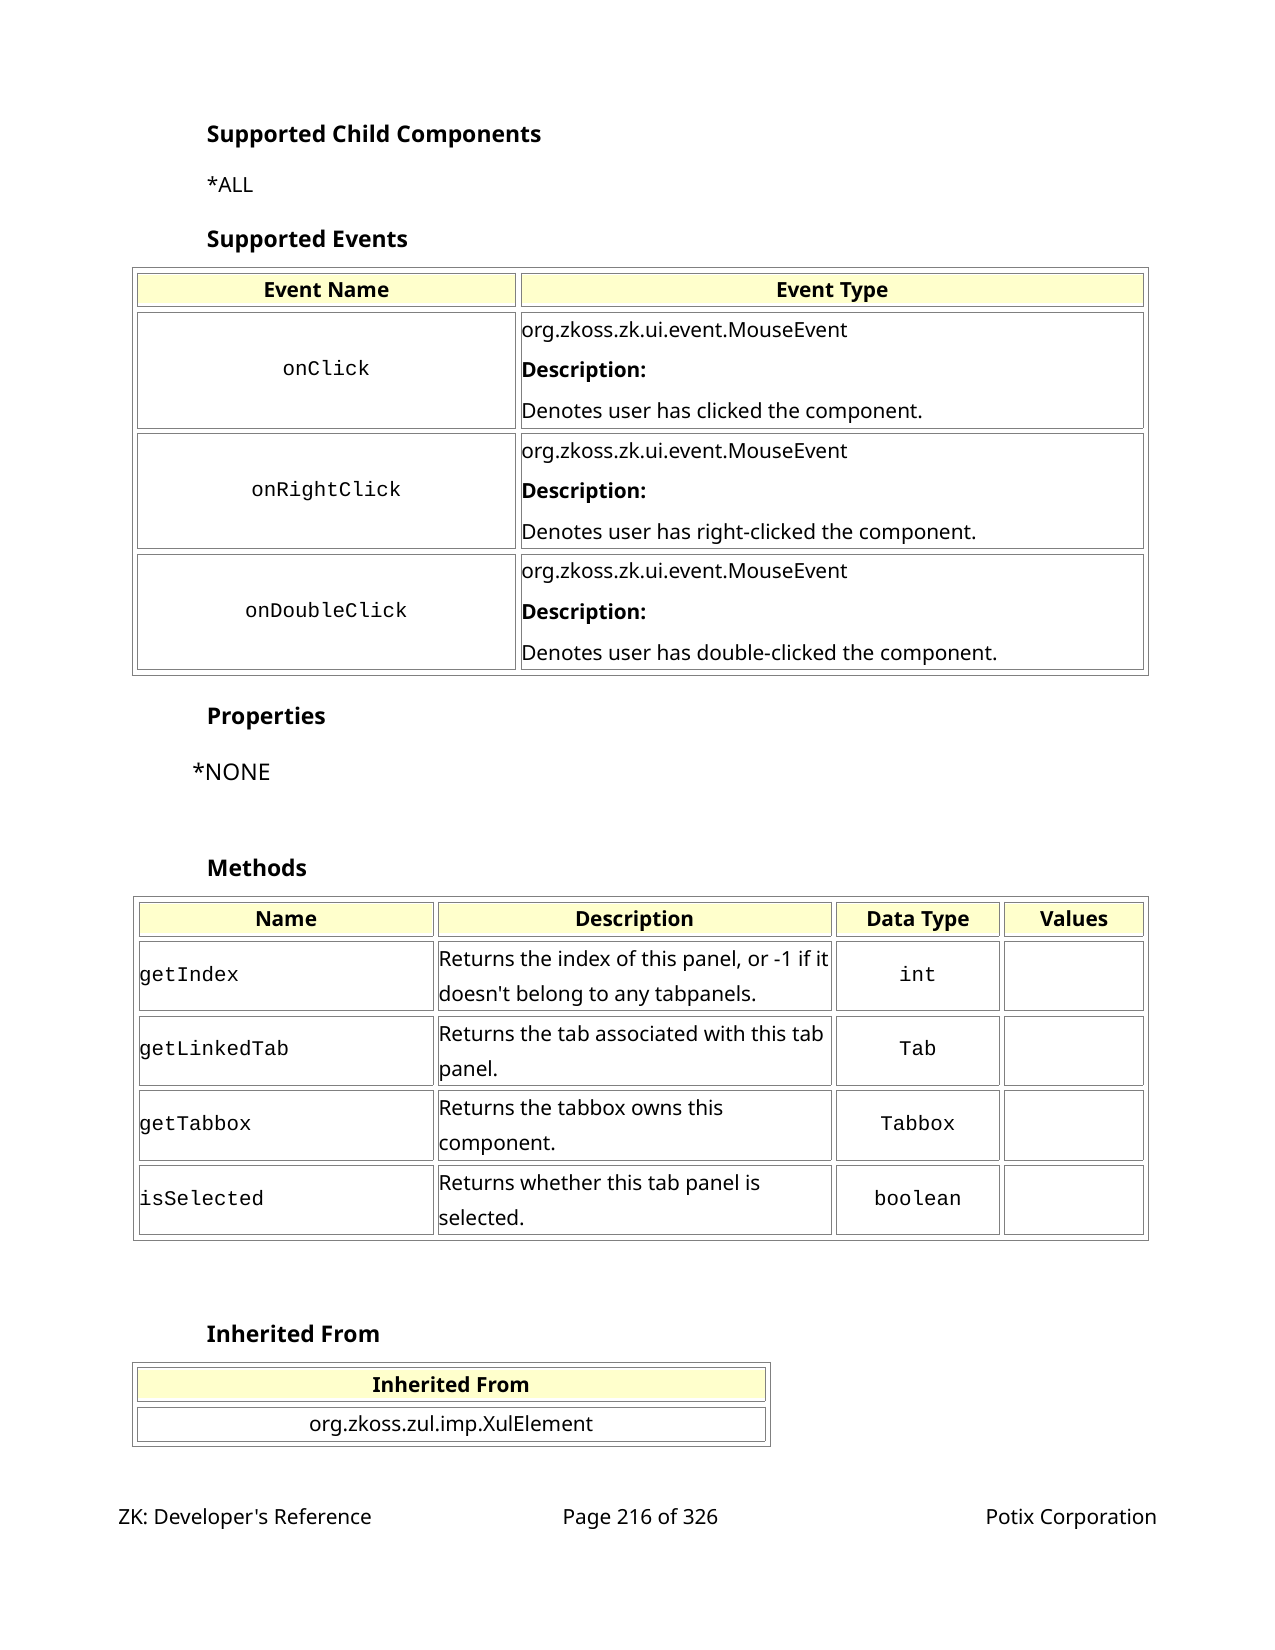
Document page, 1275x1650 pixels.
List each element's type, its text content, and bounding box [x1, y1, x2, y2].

table_header Data Type [834, 897, 1002, 936]
table_cell [1002, 1085, 1146, 1160]
table_cell onRightClick [134, 428, 518, 548]
table_cell onClick [134, 306, 518, 427]
table_header Inherited From [134, 1363, 768, 1401]
table_cell isSelected [136, 1160, 435, 1234]
table_cell Tab [834, 1010, 1002, 1085]
text *ALL [207, 170, 1157, 198]
table_cell getTabbox [136, 1085, 435, 1160]
subtitle Supported Child Components [207, 118, 1157, 149]
table_header Event Name [134, 268, 518, 306]
table_cell [1005, 1017, 1143, 1085]
table_cell org.zkoss.zk.ui.event.MouseEvent Description: Denotes user has right-clicked the component. [518, 428, 1146, 548]
table_header Name [136, 897, 435, 936]
table_cell [1005, 1091, 1143, 1160]
table_header Description [435, 897, 833, 936]
subtitle Inherited From [207, 1318, 1157, 1349]
subtitle Methods [207, 852, 1157, 884]
table_cell [1005, 942, 1143, 1010]
table_header Event Type [518, 268, 1146, 306]
table_cell org.zkoss.zk.ui.event.MouseEvent Description: Denotes user has clicked the component. [518, 306, 1146, 427]
table_cell onDoubleClick [134, 548, 518, 669]
table_header Values [1002, 897, 1146, 936]
table_cell Returns the index of this panel, or -1 if it doesn't belong to any tabpanels. [435, 936, 833, 1010]
subtitle Properties [207, 700, 1157, 731]
table_cell Returns the tab associated with this tab panel. [435, 1010, 833, 1085]
table_cell boolean [834, 1160, 1002, 1234]
table_cell Returns the tabbox owns this component. [435, 1085, 833, 1160]
table_cell getIndex [136, 936, 435, 1010]
subtitle Supported Events [207, 223, 1157, 254]
text *NONE [118, 756, 1157, 787]
table_cell [1002, 936, 1146, 1010]
table_cell [1002, 1160, 1146, 1234]
table_cell org.zkoss.zul.imp.XulElement [134, 1401, 768, 1441]
table_cell getLinkedTab [136, 1010, 435, 1085]
table_cell Tabbox [834, 1085, 1002, 1160]
table_cell org.zkoss.zk.ui.event.MouseEvent Description: Denotes user has double-clicked the component. [518, 548, 1146, 669]
table_cell [1005, 1166, 1143, 1234]
table_cell [1002, 1010, 1146, 1085]
table_cell Returns whether this tab panel is selected. [435, 1160, 833, 1234]
table_cell int [834, 936, 1002, 1010]
